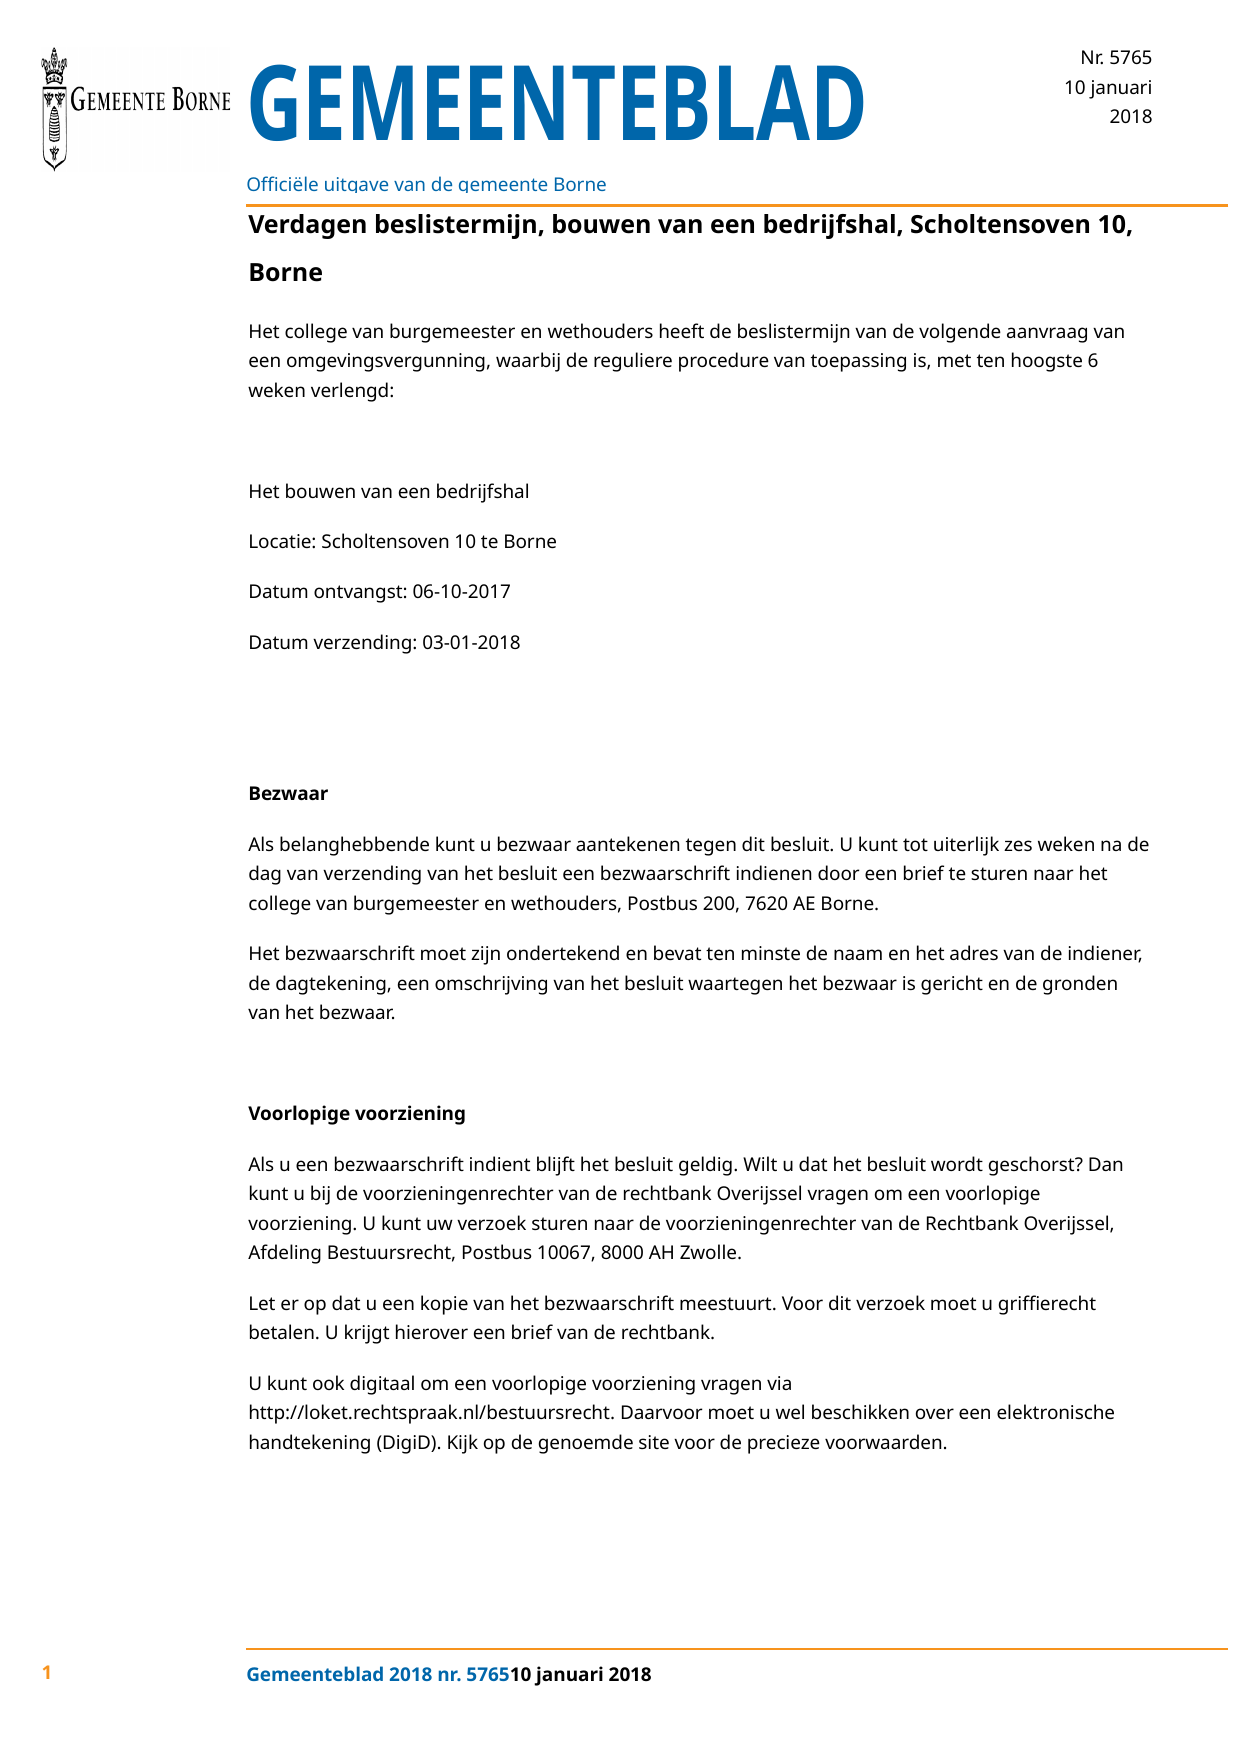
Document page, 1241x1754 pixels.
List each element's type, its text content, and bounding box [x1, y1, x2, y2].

picture [41, 47, 231, 172]
text Als belanghebbende kunt u bezwaar aantekenen tegen dit besluit. U kunt tot uiterlijk zes weken na de dag van verzending van het besluit een bezwaarschrift indienen door een brief te sturen naar het college van burgemeester en wethouders, Postbus 200, 7620 AE Borne. [248, 831, 1152, 916]
text U kunt ook digitaal om een voorlopige voorziening vragen via http://loket.rechtspraak.nl/bestuursrecht. Daarvoor moet u wel beschikken over een elektronische handtekening (DigiD). Kijk op de genoemde site voor de precieze voorwaarden. [248, 1370, 1152, 1455]
text Bezwaar [248, 780, 1152, 806]
text Het bouwen van een bedrijfshal [248, 478, 1152, 504]
text Het bezwaarschrift moet zijn ondertekend en bevat ten minste de naam en het adres van de indiener, de dagtekening, een omschrijving van het besluit waartegen het bezwaar is gericht en de gronden van het bezwaar. [248, 940, 1152, 1025]
text Locatie: Scholtensoven 10 te Borne [248, 528, 1152, 554]
text Datum verzending: 03-01-2018 [248, 629, 1152, 655]
text Datum ontvangst: 06-10-2017 [248, 579, 1152, 604]
text Als u een bezwaarschrift indient blijft het besluit geldig. Wilt u dat het besluit wordt geschorst? Dan kunt u bij de voorzieningenrechter van de rechtbank Overijssel vragen om een voorlopige voorziening. U kunt uw verzoek sturen naar de voorzieningenrechter van de Rechtbank Overijssel, Afdeling Bestuursrecht, Postbus 10067, 8000 AH Zwolle. [248, 1151, 1152, 1265]
text Let er op dat u een kopie van het bezwaarschrift meestuurt. Voor dit verzoek moet u griffierecht betalen. U krijgt hierover een brief van de rechtbank. [248, 1290, 1152, 1345]
text Verdagen beslistermijn, bouwen van een bedrijfshal, Scholtensoven 10, Borne [248, 207, 1152, 288]
text Voorlopige voorziening [248, 1100, 1152, 1126]
text Het college van burgemeester en wethouders heeft de beslistermijn van de volgende aanvraag van een omgevingsvergunning, waarbij de reguliere procedure van toepassing is, met ten hoogste 6 weken verlengd: [248, 318, 1152, 403]
